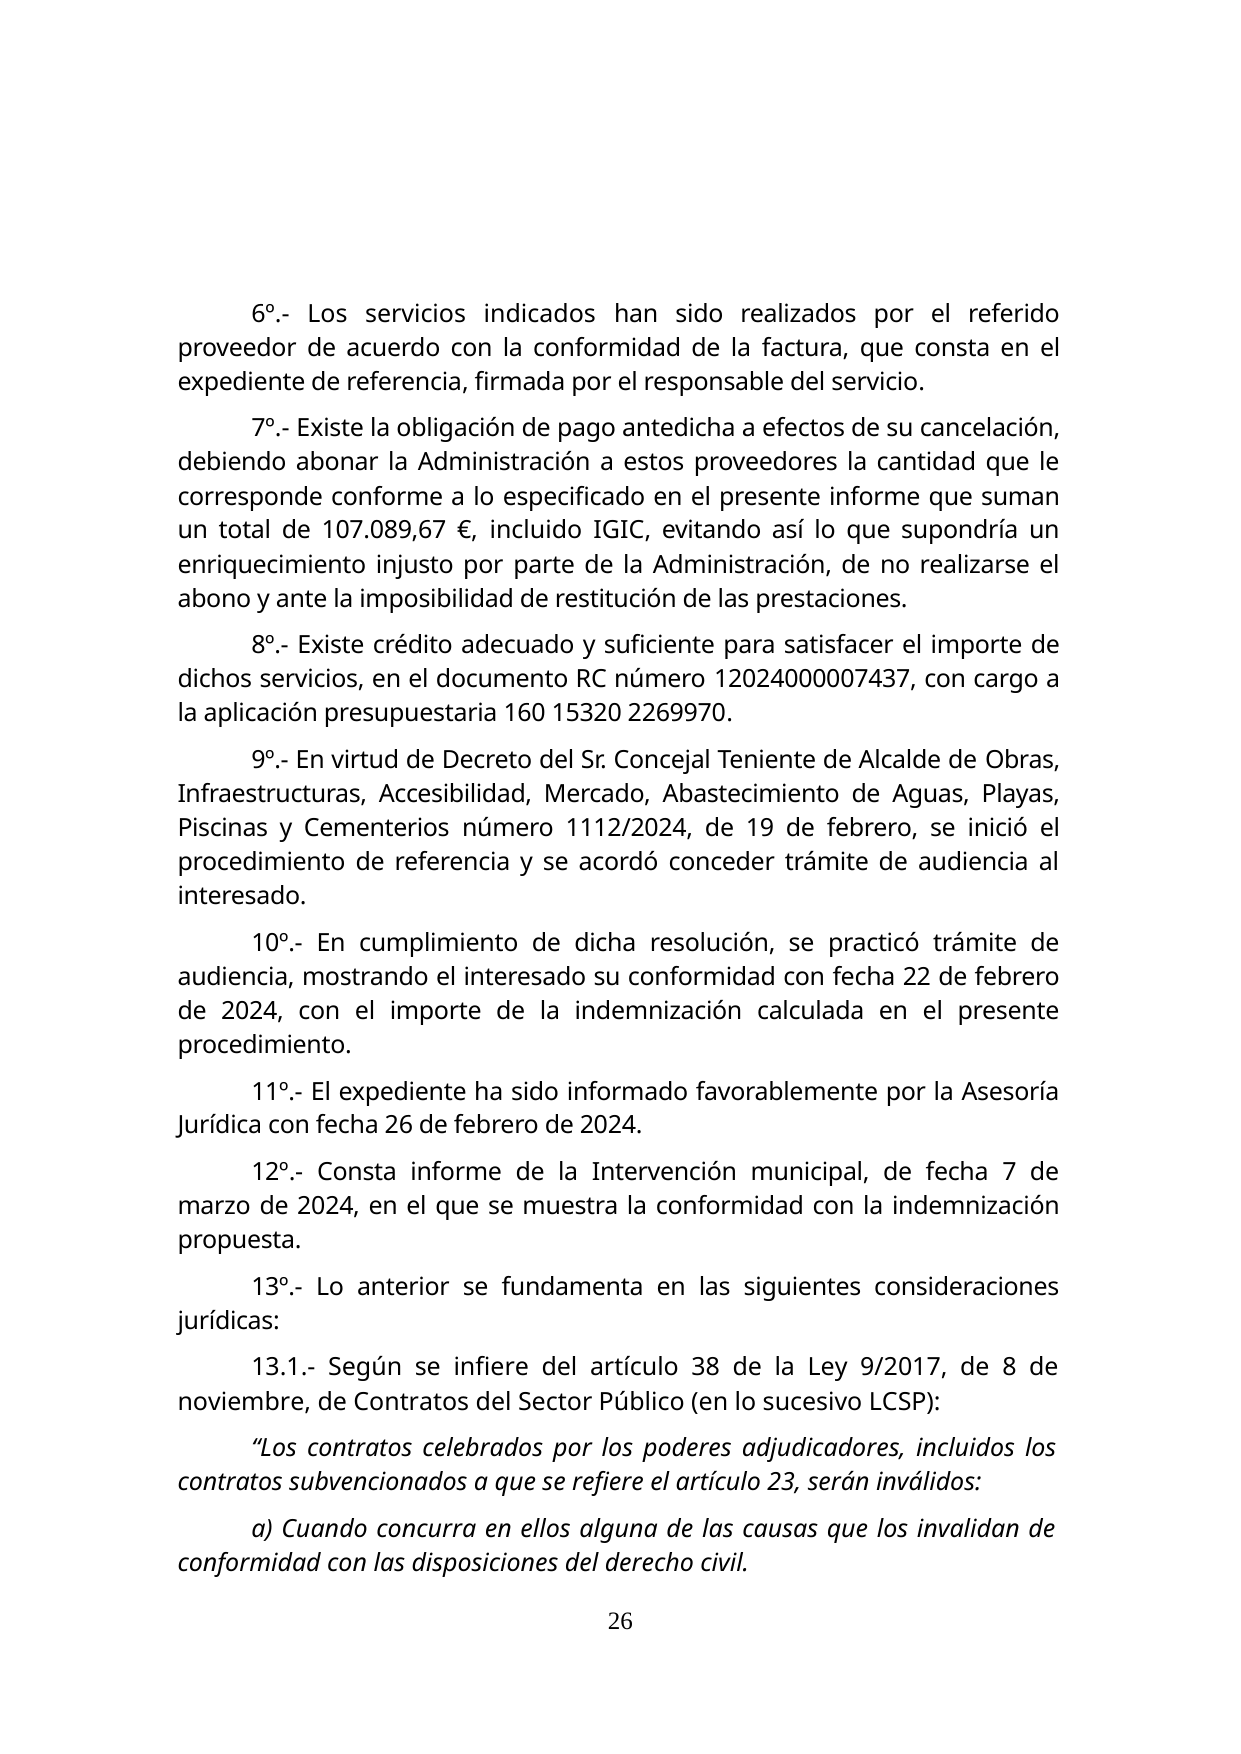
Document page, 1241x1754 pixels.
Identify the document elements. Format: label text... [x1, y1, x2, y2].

text 9º.- En virtud de Decreto del Sr. Concejal Teniente de Alcalde de Obras, Infraestructuras, Accesibilidad, Mercado, Abastecimiento de Aguas, Playas, Piscinas y Cementerios número 1112/2024, de 19 de febrero, se inició el procedimiento de referencia y se acordó conceder trámite de audiencia al interesado. [177, 742, 1060, 912]
text 10º.- En cumplimiento de dicha resolución, se practicó trámite de audiencia, mostrando el interesado su conformidad con fecha 22 de febrero de 2024, con el importe de la indemnización calculada en el presente procedimiento. [177, 924, 1060, 1061]
text 13.1.- Según se infiere del artículo 38 de la Ley 9/2017, de 8 de noviembre, de Contratos del Sector Público (en lo sucesivo LCSP): [177, 1349, 1060, 1417]
text 7º.- Existe la obligación de pago antedicha a efectos de su cancelación, debiendo abonar la Administración a estos proveedores la cantidad que le corresponde conforme a lo especificado en el presente informe que suman un total de 107.089,67 €, incluido IGIC, evitando así lo que supondría un enriquecimiento injusto por parte de la Administración, de no realizarse el abono y ante la imposibilidad de restitución de las prestaciones. [177, 410, 1060, 614]
text a) Cuando concurra en ellos alguna de las causas que los invalidan de conformidad con las disposiciones del derecho civil. [177, 1510, 1060, 1578]
text 6º.- Los servicios indicados han sido realizados por el referido proveedor de acuerdo con la conformidad de la factura, que consta en el expediente de referencia, firmada por el responsable del servicio. [177, 295, 1060, 397]
text 8º.- Existe crédito adecuado y suficiente para satisfacer el importe de dichos servicios, en el documento RC número 12024000007437, con cargo a la aplicación presupuestaria 160 15320 2269970. [177, 627, 1060, 729]
text 12º.- Consta informe de la Intervención municipal, de fecha 7 de marzo de 2024, en el que se muestra la conformidad con la indemnización propuesta. [177, 1154, 1060, 1256]
text 13º.- Lo anterior se fundamenta en las siguientes consideraciones jurídicas: [177, 1268, 1060, 1337]
text “Los contratos celebrados por los poderes adjudicadores, incluidos los contratos subvencionados a que se refiere el artículo 23, serán inválidos: [177, 1430, 1060, 1498]
text 11º.- El expediente ha sido informado favorablemente por la Asesoría Jurídica con fecha 26 de febrero de 2024. [177, 1073, 1060, 1141]
